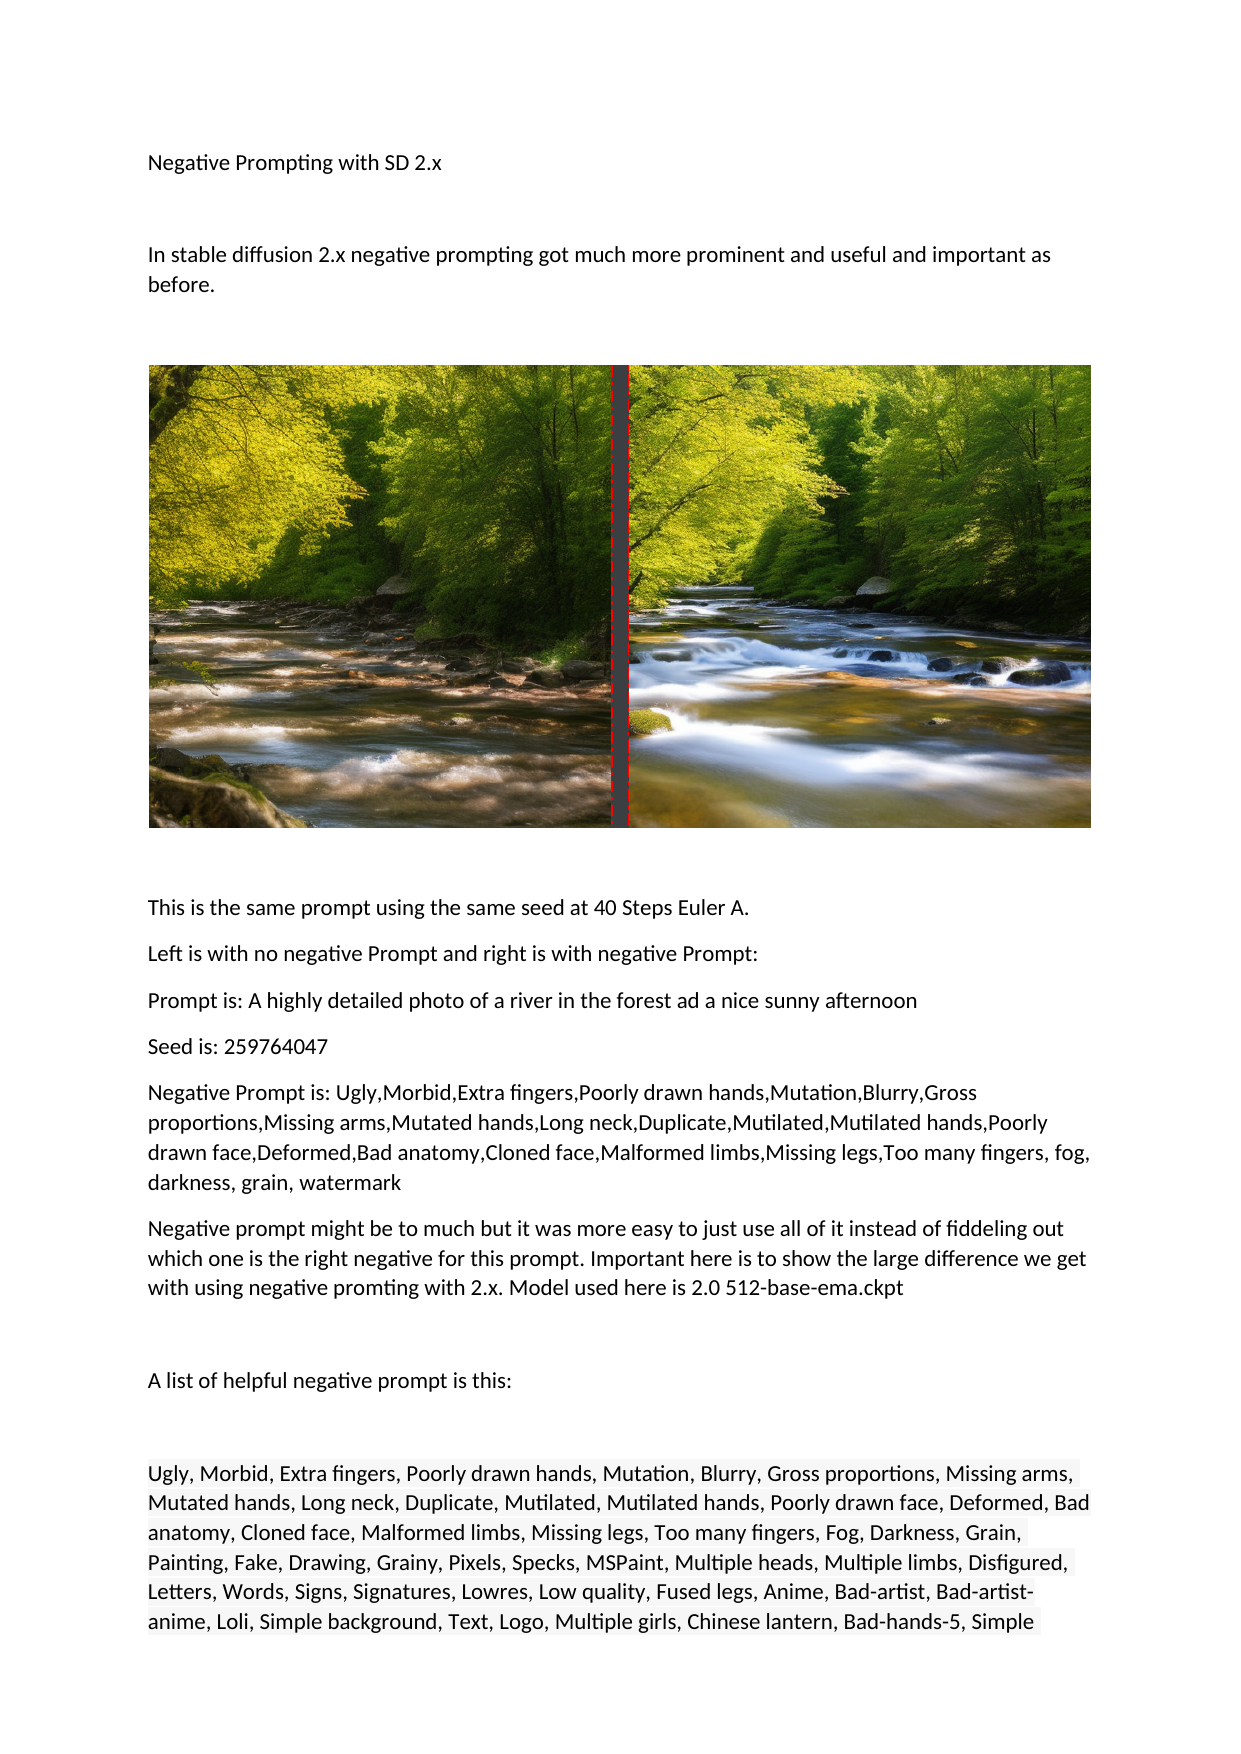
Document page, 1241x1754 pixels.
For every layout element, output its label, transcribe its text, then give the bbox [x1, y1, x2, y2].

text Left is with no negative Prompt and right is with negative Prompt: [148, 939, 1093, 967]
text Negative Prompting with SD 2.x [148, 148, 1093, 176]
text This is the same prompt using the same seed at 40 Steps Euler A. [148, 893, 1093, 921]
text Negative Prompt is: Ugly,Morbid,Extra fingers,Poorly drawn hands,Mutation,Blurry,Gross proportions,Missing arms,Mutated hands,Long neck,Duplicate,Mutilated,Mutilated hands,Poorly drawn face,Deformed,Bad anatomy,Cloned face,Malformed limbs,Missing legs,Too many fingers, fog, darkness, grain, watermark [148, 1078, 1093, 1196]
text Prompt is: A highly detailed photo of a river in the forest ad a nice sunny afternoon [148, 986, 1093, 1014]
text Seed is: 259764047 [148, 1032, 1093, 1060]
text Ugly, Morbid, Extra fingers, Poorly drawn hands, Mutation, Blurry, Gross proportions, Missing arms, Mutated hands, Long neck, Duplicate, Mutilated, Mutilated hands, Poorly drawn face, Deformed, Bad anatomy, Cloned face, Malformed limbs, Missing legs, Too many fingers, Fog, Darkness, Grain, Painting, Fake, Drawing, Grainy, Pixels, Specks, MSPaint, Multiple heads, Multiple limbs, Disfigured, Letters, Words, Signs, Signatures, Lowres, Low quality, Fused legs, Anime, Bad-artist, Bad-artist-anime, Loli, Simple background, Text, Logo, Multiple girls, Chinese lantern, Bad-hands-5, Simple [148, 1459, 1093, 1635]
text In stable diffusion 2.x negative prompting got much more prominent and useful and important as before. [148, 240, 1093, 298]
text A list of helpful negative prompt is this: [148, 1366, 1093, 1394]
text Negative prompt might be to much but it was more easy to just use all of it instead of fiddeling out which one is the right negative for this prompt. Important here is to show the large difference we get with using negative promting with 2.x. Model used here is 2.0 512-base-ema.ckpt [148, 1214, 1093, 1301]
